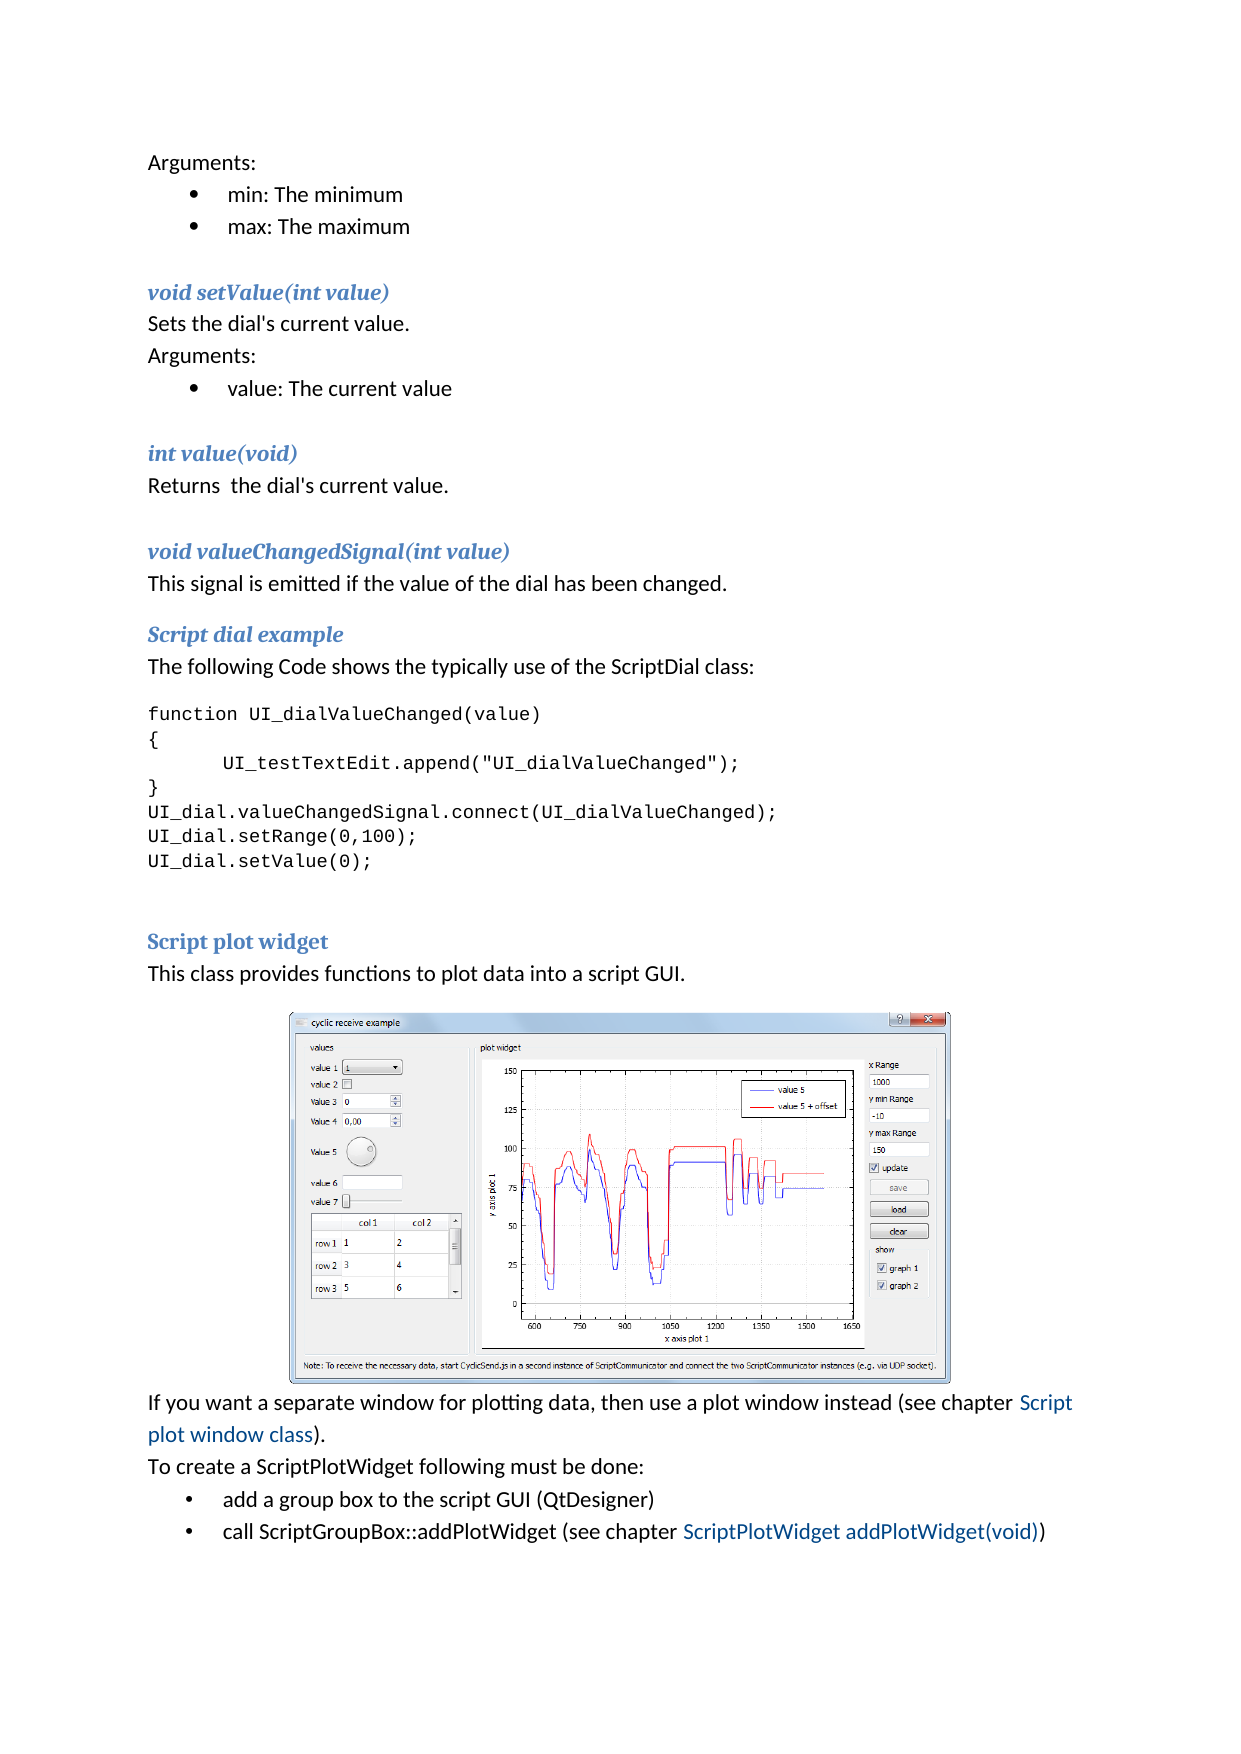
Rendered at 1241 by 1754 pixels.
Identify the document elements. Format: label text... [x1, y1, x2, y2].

text { [148, 729, 1093, 751]
text Arguments: [148, 342, 1093, 370]
list max: The maximum [190, 212, 1093, 240]
subtitle int value(void) [148, 441, 1093, 467]
list add a group box to the script GUI (QtDesigner) [185, 1485, 1093, 1513]
text function UI_dialValueChanged(value) [148, 705, 1093, 726]
picture [289, 1012, 951, 1384]
text The following Code shows the typically use of the ScriptDial class: [148, 652, 1093, 680]
text UI_dial.valueChangedSignal.connect(UI_dialValueChanged); [148, 803, 1093, 824]
text This class provides functions to plot data into a script GUI. [148, 959, 1093, 987]
text } [148, 778, 1093, 799]
subtitle void valueChangedSignal(int value) [148, 539, 1093, 565]
subtitle Script dial example [148, 622, 1093, 648]
text Arguments: [148, 148, 1093, 176]
text UI_dial.setValue(0); [148, 851, 1093, 873]
text UI_testTextEdit.append("UI_dialValueChanged"); [148, 754, 1093, 775]
subtitle void setValue(int value) [148, 279, 1093, 306]
text Sets the dial's current value. [148, 309, 1093, 337]
list min: The minimum [190, 180, 1093, 208]
text UI_dial.setRange(0,100); [148, 827, 1093, 848]
text This signal is emitted if the value of the dial has been changed. [148, 569, 1093, 597]
list call ScriptGroupBox::addPlotWidget (see chapter ScriptPlotWidget addPlotWidget(void)) [185, 1517, 1093, 1545]
subtitle Script plot widget [148, 929, 1093, 955]
text If you want a separate window for plotting data, then use a plot window instead (see chapter Script plot window class). [148, 1386, 1093, 1448]
text Returns the dial's current value. [148, 471, 1093, 499]
text To create a ScriptPlotWidget following must be done: [148, 1452, 1093, 1481]
list value: The current value [190, 374, 1093, 402]
